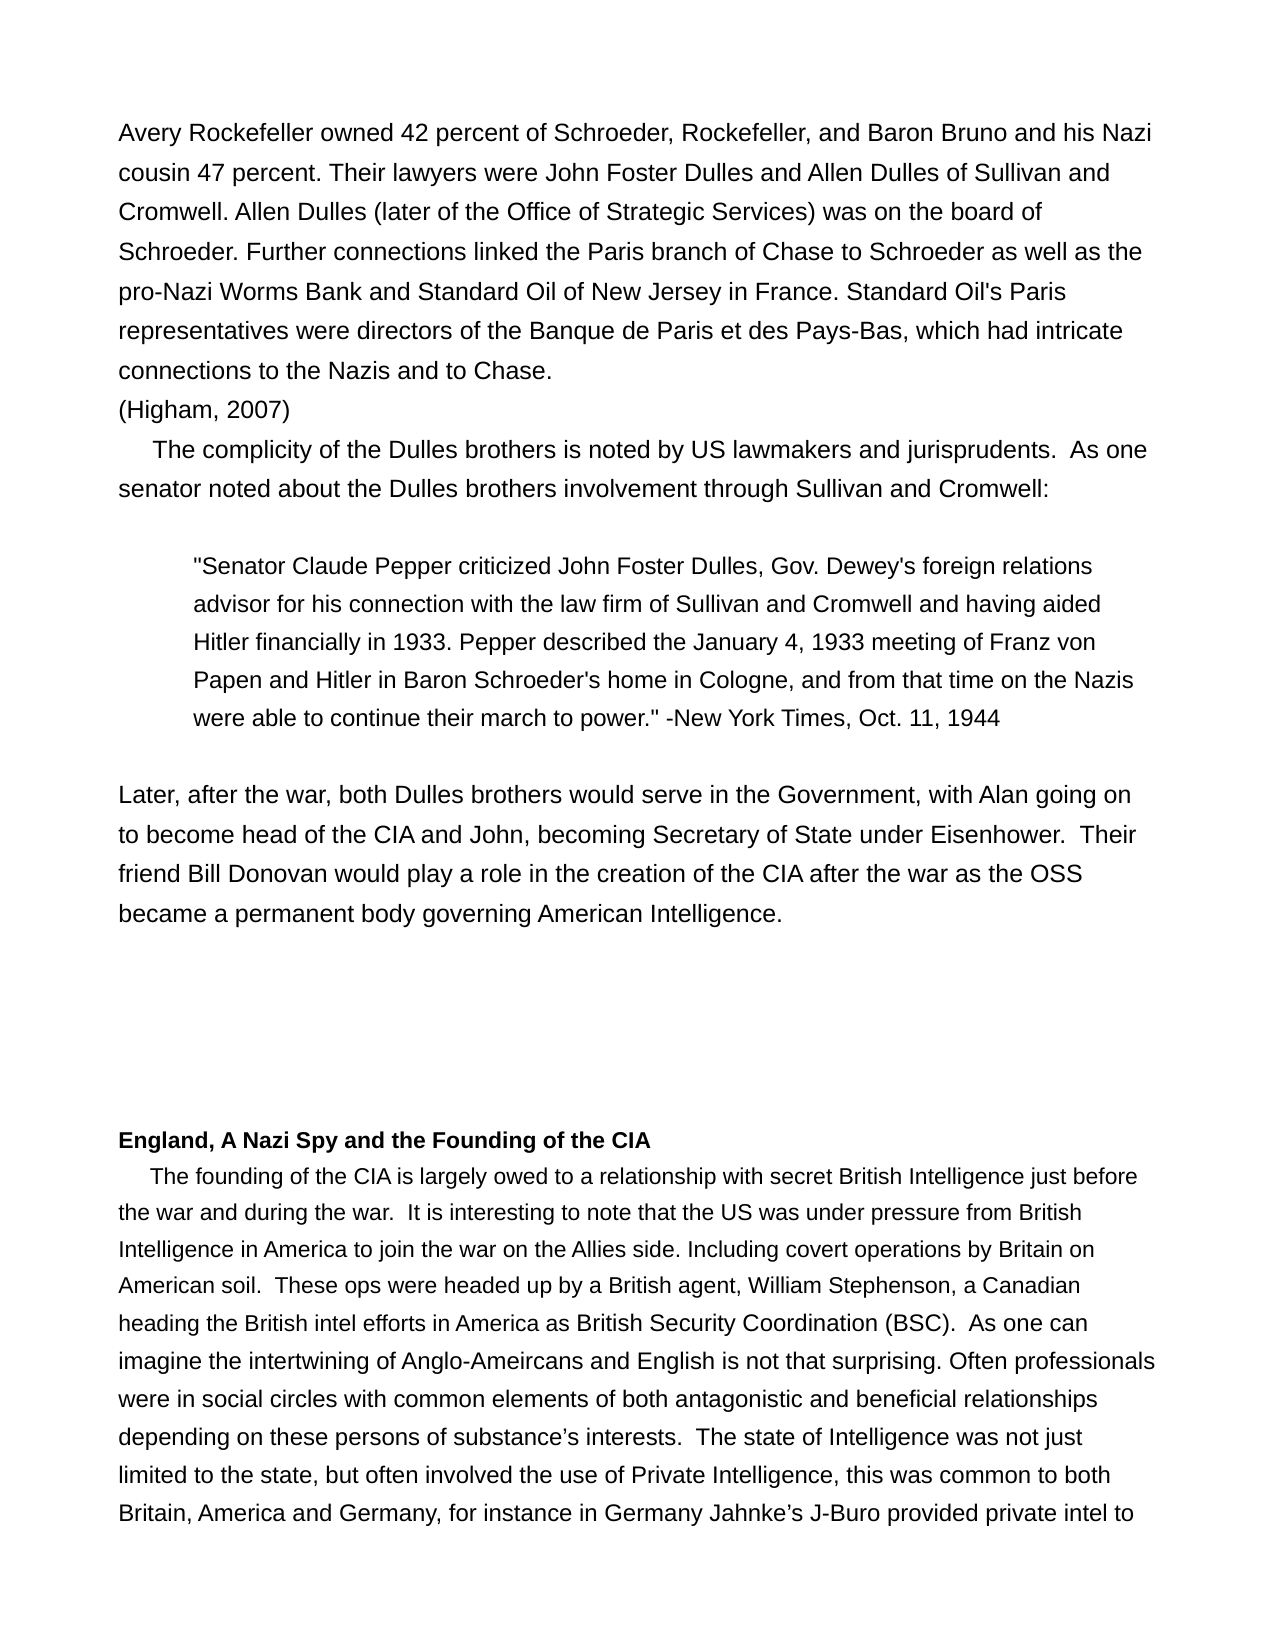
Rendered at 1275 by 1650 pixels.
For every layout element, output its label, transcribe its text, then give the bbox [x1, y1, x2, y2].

text The founding of the CIA is largely owed to a relationship with secret British Intelligence just before the war and during the war. It is interesting to note that the US was under pressure from British Intelligence in America to join the war on the Allies side. Including covert operations by Britain on American soil. These ops were headed up by a British agent, William Stephenson, a Canadian heading the British intel efforts in America as British Security Coordination (BSC). As one can imagine the intertwining of Anglo-Ameircans and English is not that surprising. Often professionals were in social circles with common elements of both antagonistic and beneficial relationships depending on these persons of substance’s interests. The state of Intelligence was not just limited to the state, but often involved the use of Private Intelligence, this was common to both Britain, America and Germany, for instance in Germany Jahnke’s J-Buro provided private intel to [118, 1163, 1157, 1527]
text The complicity of the Dulles brothers is noted by US lawmakers and jurisprudents. As one senator noted about the Dulles brothers involvement through Sullivan and Cromwell: [118, 435, 1157, 503]
text Later, after the war, both Dulles brothers would serve in the Government, with Alan going on to become head of the CIA and John, becoming Secretary of State under Eisenhower. Their friend Bill Donovan would play a role in the creation of the CIA after the war as the OSS became a permanent body governing American Intelligence. [118, 780, 1157, 928]
text (Higham, 2007) [118, 395, 1157, 424]
text Avery Rockefeller owned 42 percent of Schroeder, Rockefeller, and Baron Bruno and his Nazi cousin 47 percent. Their lawyers were John Foster Dulles and Allen Dulles of Sullivan and Cromwell. Allen Dulles (later of the Office of Strategic Services) was on the board of Schroeder. Further connections linked the Paris branch of Chase to Schroeder as well as the pro-Nazi Worms Bank and Standard Oil of New Jersey in France. Standard Oil's Paris representatives were directors of the Banque de Paris et des Pays-Bas, which had intricate connections to the Nazis and to Chase. [118, 118, 1157, 384]
text England, A Nazi Spy and the Founding of the CIA [118, 1127, 1157, 1153]
text "Senator Claude Pepper criticized John Foster Dulles, Gov. Dewey's foreign relations advisor for his connection with the law firm of Sullivan and Cromwell and having aided Hitler financially in 1933. Pepper described the January 4, 1933 meeting of Franz von Papen and Hitler in Baron Schroeder's home in Cologne, and from that time on the Nazis were able to continue their march to power." -New York Times, Oct. 11, 1944 [193, 552, 1157, 732]
